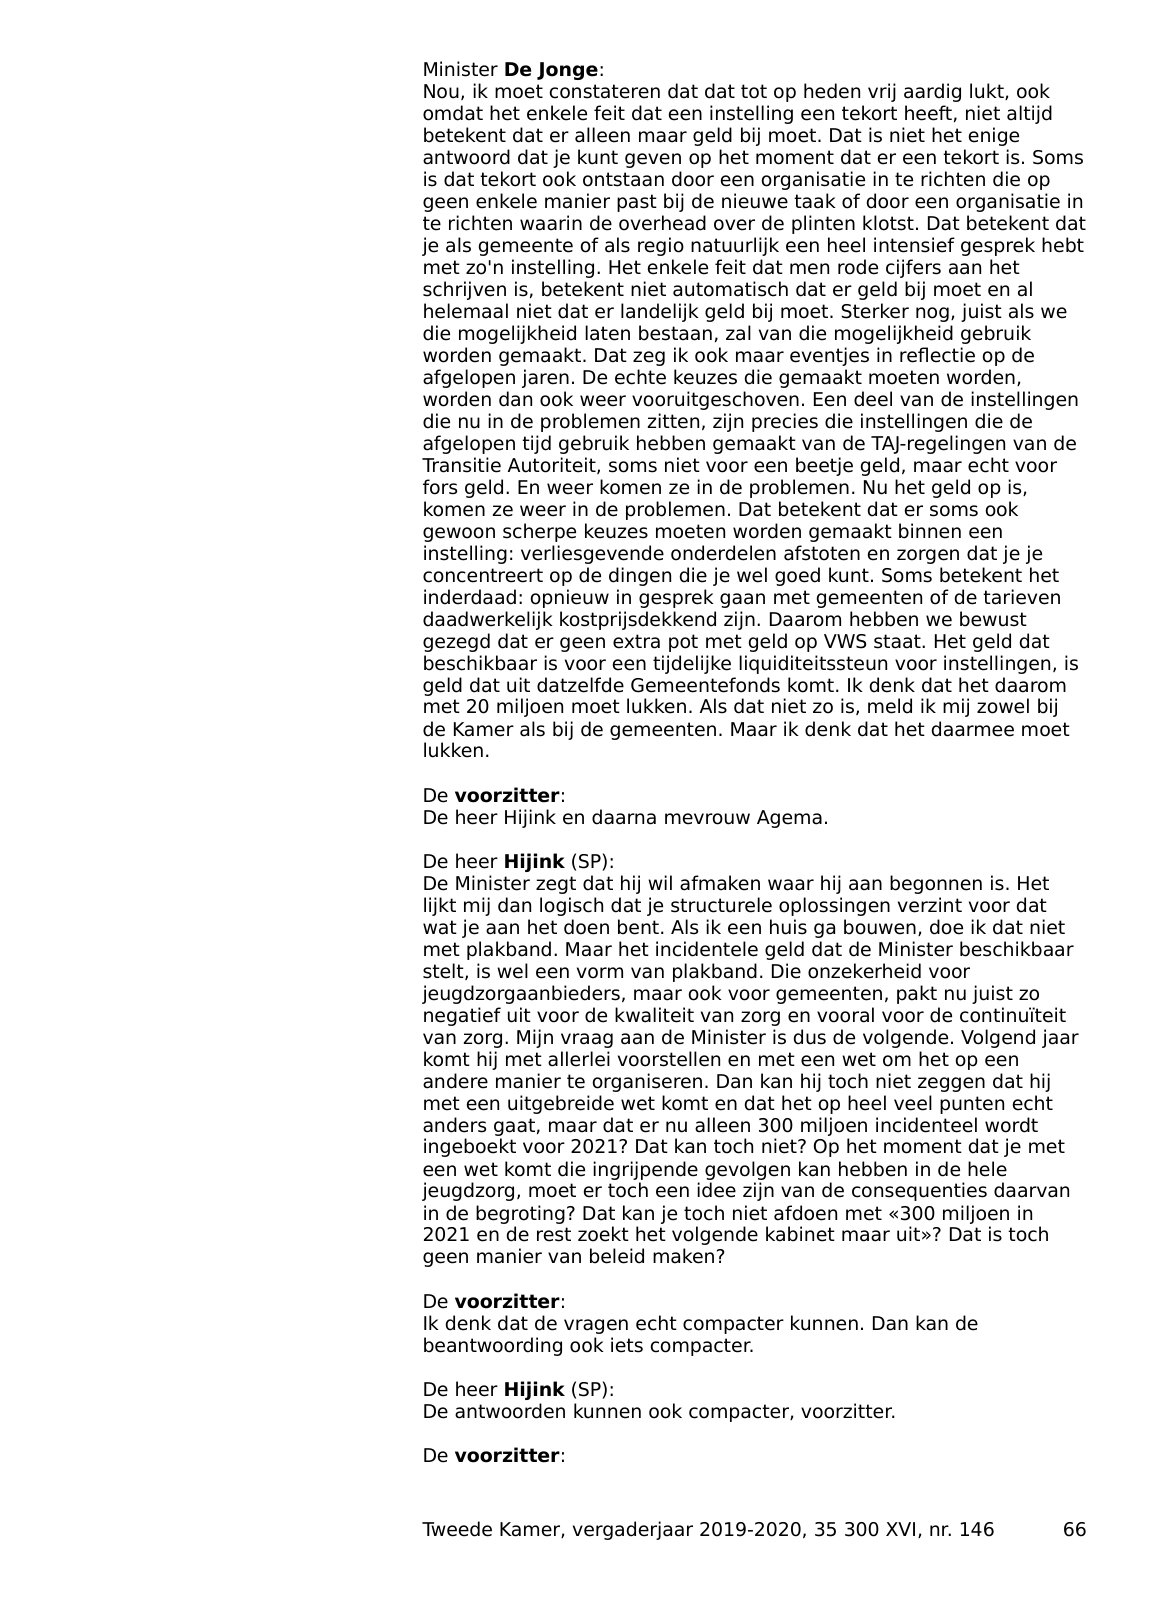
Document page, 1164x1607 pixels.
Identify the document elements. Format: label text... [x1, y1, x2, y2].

text Minister De Jonge: [422, 59, 1087, 81]
text De heer Hijink en daarna mevrouw Agema. [422, 807, 1087, 828]
text Nou, ik moet constateren dat dat tot op heden vrij aardig lukt, ook omdat het enkele feit dat een instelling een tekort heeft, niet altijd betekent dat er alleen maar geld bij moet. Dat is niet het enige antwoord dat je kunt geven op het moment dat er een tekort is. Soms is dat tekort ook ontstaan door een organisatie in te richten die op geen enkele manier past bij de nieuwe taak of door een organisatie in te richten waarin de overhead over de plinten klotst. Dat betekent dat je als gemeente of als regio natuurlijk een heel intensief gesprek hebt met zo'n instelling. Het enkele feit dat men rode cijfers aan het schrijven is, betekent niet automatisch dat er geld bij moet en al helemaal niet dat er landelijk geld bij moet. Sterker nog, juist als we die mogelijkheid laten bestaan, zal van die mogelijkheid gebruik worden gemaakt. Dat zeg ik ook maar eventjes in reflectie op de afgelopen jaren. De echte keuzes die gemaakt moeten worden, worden dan ook weer vooruitgeschoven. Een deel van de instellingen die nu in de problemen zitten, zijn precies die instellingen die de afgelopen tijd gebruik hebben gemaakt van de TAJ-regelingen van de Transitie Autoriteit, soms niet voor een beetje geld, maar echt voor fors geld. En weer komen ze in de problemen. Nu het geld op is, komen ze weer in de problemen. Dat betekent dat er soms ook gewoon scherpe keuzes moeten worden gemaakt binnen een instelling: verliesgevende onderdelen afstoten en zorgen dat je je concentreert op de dingen die je wel goed kunt. Soms betekent het inderdaad: opnieuw in gesprek gaan met gemeenten of de tarieven daadwerkelijk kostprijsdekkend zijn. Daarom hebben we bewust gezegd dat er geen extra pot met geld op VWS staat. Het geld dat beschikbaar is voor een tijdelijke liquiditeitssteun voor instellingen, is geld dat uit datzelfde Gemeentefonds komt. Ik denk dat het daarom met 20 miljoen moet lukken. Als dat niet zo is, meld ik mij zowel bij de Kamer als bij de gemeenten. Maar ik denk dat het daarmee moet lukken. [422, 81, 1087, 762]
text De Minister zegt dat hij wil afmaken waar hij aan begonnen is. Het lijkt mij dan logisch dat je structurele oplossingen verzint voor dat wat je aan het doen bent. Als ik een huis ga bouwen, doe ik dat niet met plakband. Maar het incidentele geld dat de Minister beschikbaar stelt, is wel een vorm van plakband. Die onzekerheid voor jeugdzorgaanbieders, maar ook voor gemeenten, pakt nu juist zo negatief uit voor de kwaliteit van zorg en vooral voor de continuïteit van zorg. Mijn vraag aan de Minister is dus de volgende. Volgend jaar komt hij met allerlei voorstellen en met een wet om het op een andere manier te organiseren. Dan kan hij toch niet zeggen dat hij met een uitgebreide wet komt en dat het op heel veel punten echt anders gaat, maar dat er nu alleen 300 miljoen incidenteel wordt ingeboekt voor 2021? Dat kan toch niet? Op het moment dat je met een wet komt die ingrijpende gevolgen kan hebben in de hele jeugdzorg, moet er toch een idee zijn van de consequenties daarvan in de begroting? Dat kan je toch niet afdoen met «300 miljoen in 2021 en de rest zoekt het volgende kabinet maar uit»? Dat is toch geen manier van beleid maken? [422, 873, 1087, 1268]
text De antwoorden kunnen ook compacter, voorzitter. [422, 1401, 1087, 1423]
text De voorzitter: [422, 1291, 1087, 1312]
text De heer Hijink (SP): [422, 1379, 1087, 1401]
text De heer Hijink (SP): [422, 851, 1087, 873]
text De voorzitter: [422, 784, 1087, 807]
text Ik denk dat de vragen echt compacter kunnen. Dan kan de beantwoording ook iets compacter. [422, 1312, 1087, 1356]
text De voorzitter: [422, 1445, 1087, 1467]
